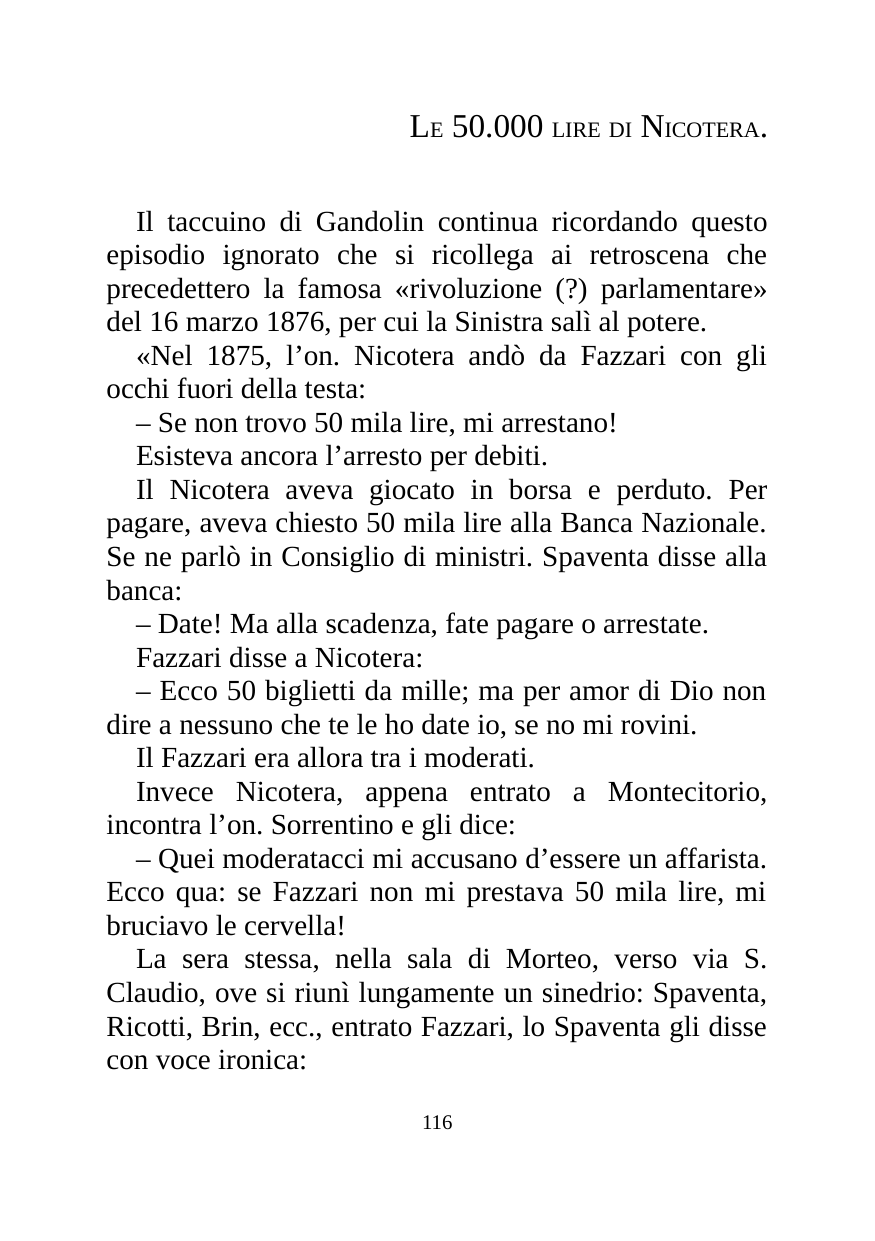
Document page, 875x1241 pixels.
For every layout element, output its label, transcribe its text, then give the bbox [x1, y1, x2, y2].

text Il taccuino di Gandolin continua ricordando questo episodio ignorato che si ricollega ai retroscena che precedettero la famosa «rivoluzione (?) parlamentare» del 16 marzo 1876, per cui la Sinistra salì al potere. [106, 204, 768, 338]
text – Ecco 50 biglietti da mille; ma per amor di Dio non dire a nessuno che te le ho date io, se no mi rovini. [106, 673, 768, 740]
text – Date! Ma alla scadenza, fate pagare o arrestate. [106, 606, 768, 640]
text Fazzari disse a Nicotera: [106, 640, 768, 673]
text Il Nicotera aveva giocato in borsa e perduto. Per pagare, aveva chiesto 50 mila lire alla Banca Nazionale. Se ne parlò in Consiglio di ministri. Spaventa disse alla banca: [106, 472, 768, 606]
text «Nel 1875, l’on. Nicotera andò da Fazzari con gli occhi fuori della testa: [106, 338, 768, 405]
subtitle Le 50.000 lire di Nicotera. [106, 106, 768, 144]
text Il Fazzari era allora tra i moderati. [106, 740, 768, 774]
text Esisteva ancora l’arresto per debiti. [106, 438, 768, 472]
text – Quei moderatacci mi accusano d’essere un affarista. Ecco qua: se Fazzari non mi prestava 50 mila lire, mi bruciavo le cervella! [106, 841, 768, 942]
text – Se non trovo 50 mila lire, mi arrestano! [106, 405, 768, 438]
text Invece Nicotera, appena entrato a Montecitorio, incontra l’on. Sorrentino e gli dice: [106, 774, 768, 841]
text La sera stessa, nella sala di Morteo, verso via S. Claudio, ove si riunì lungamente un sinedrio: Spaventa, Ricotti, Brin, ecc., entrato Fazzari, lo Spaventa gli disse con voce ironica: [106, 942, 768, 1076]
